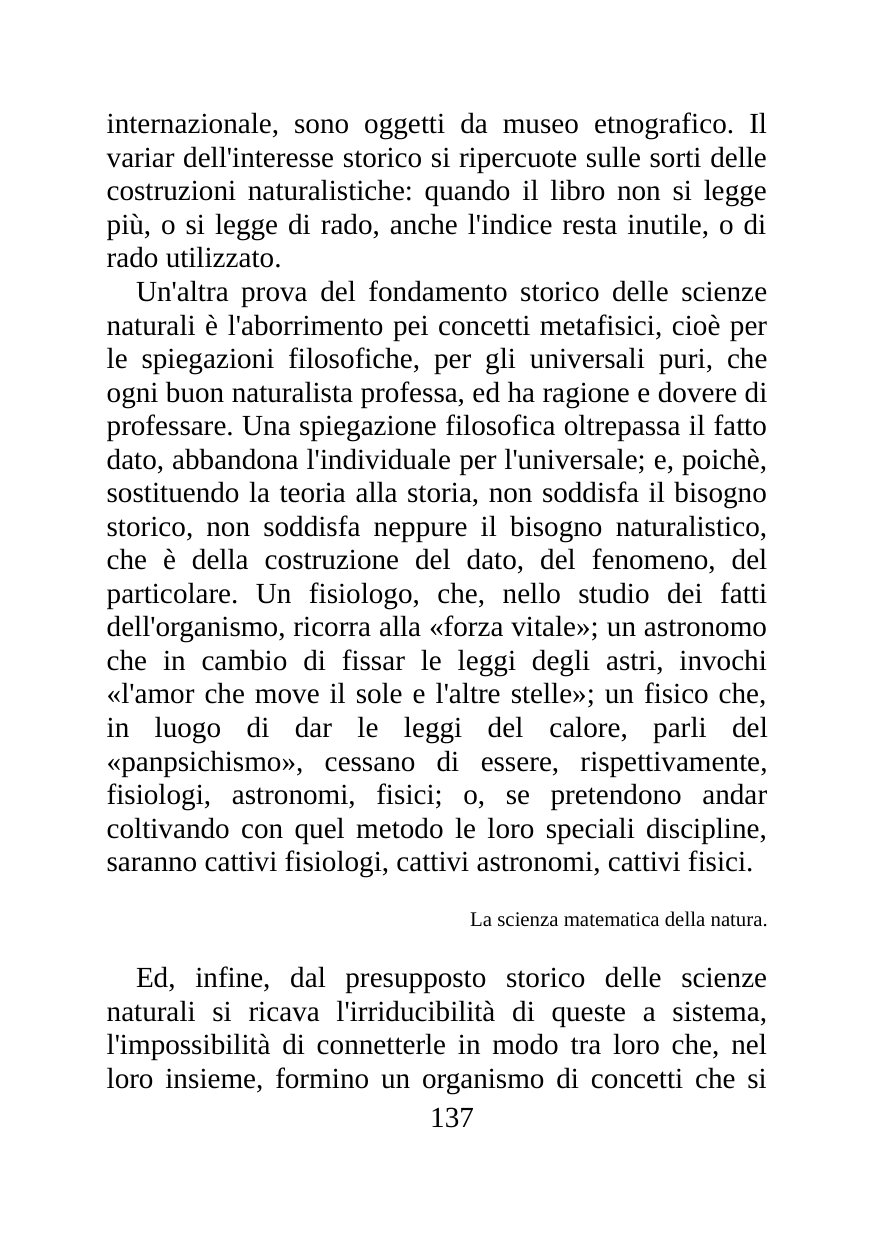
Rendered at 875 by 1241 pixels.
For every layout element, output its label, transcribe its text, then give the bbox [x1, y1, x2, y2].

text La scienza matematica della natura. [106, 907, 768, 931]
text Un'altra prova del fondamento storico delle scienze naturali è l'aborrimento pei concetti metafisici, cioè per le spiegazioni filosofiche, per gli universali puri, che ogni buon naturalista professa, ed ha ragione e dovere di professare. Una spiegazione filosofica oltrepassa il fatto dato, abbandona l'individuale per l'universale; e, poichè, sostituendo la teoria alla storia, non soddisfa il bisogno storico, non soddisfa neppure il bisogno naturalistico, che è della costruzione del dato, del fenomeno, del particolare. Un fisiologo, che, nello studio dei fatti dell'organismo, ricorra alla «forza vitale»; un astronomo che in cambio di fissar le leggi degli astri, invochi «l'amor che move il sole e l'altre stelle»; un fisico che, in luogo di dar le leggi del calore, parli del «panpsichismo», cessano di essere, rispettivamente, fisiologi, astronomi, fisici; o, se pretendono andar coltivando con quel metodo le loro speciali discipline, saranno cattivi fisiologi, cattivi astronomi, cattivi fisici. [106, 274, 768, 878]
text Ed, infine, dal presupposto storico delle scienze naturali si ricava l'irriducibilità di queste a sistema, l'impossibilità di connetterle in modo tra loro che, nel loro insieme, formino un organismo di concetti che si [106, 960, 768, 1094]
text internazionale, sono oggetti da museo etnografico. Il variar dell'interesse storico si ripercuote sulle sorti delle costruzioni naturalistiche: quando il libro non si legge più, o si legge di rado, anche l'indice resta inutile, o di rado utilizzato. [106, 106, 768, 274]
